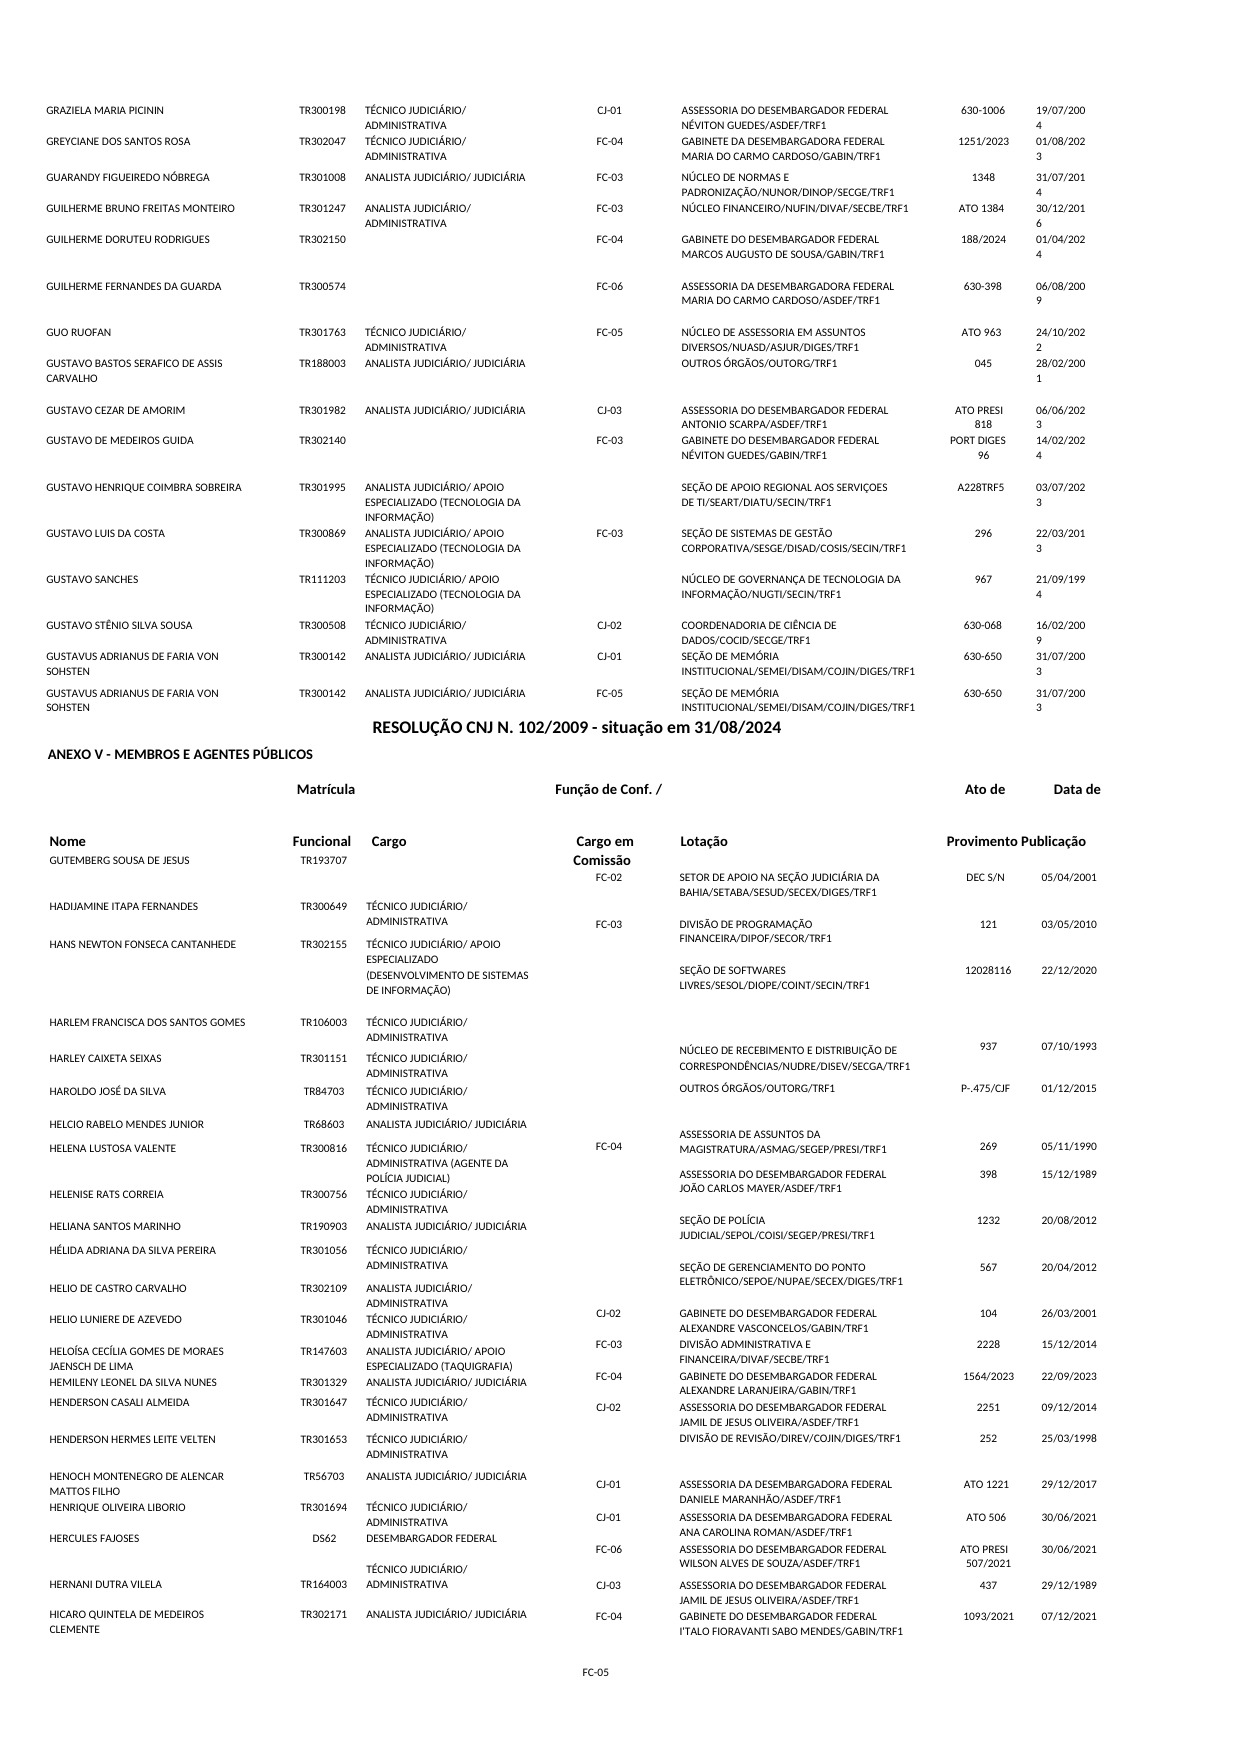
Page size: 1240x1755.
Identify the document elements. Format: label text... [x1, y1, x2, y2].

table_cell 398 [955, 1167, 1041, 1213]
table_cell 31/07/2014 [1036, 170, 1091, 202]
table_cell 630-1006 [943, 103, 1036, 134]
table_cell TR301982 [299, 403, 365, 433]
table_cell ASSESSORIA DE ASSUNTOS DA MAGISTRATURA/ASMAG/SEGEP/PRESI/TRF1 [679, 1128, 955, 1167]
table_cell TR301694 [293, 1500, 366, 1531]
table_cell 1564/2023 [955, 1369, 1041, 1400]
table_cell HÉLIDA ADRIANA DA SILVA PEREIRA [49, 1244, 293, 1281]
table_cell [573, 1167, 679, 1213]
table_cell GREYCIANE DOS SANTOS ROSA [46, 134, 299, 170]
table_cell SEÇÃO DE SOFTWARES LIVRES/SESOL/DIOPE/COINT/SECIN/TRF1 [679, 963, 947, 1013]
table_cell TR302140 [299, 434, 365, 480]
table_cell HELIANA SANTOS MARINHO [49, 1219, 293, 1244]
table_cell SEÇÃO DE POLÍCIA JUDICIAL/SEPOL/COISI/SEGEP/PRESI/TRF1 [679, 1213, 955, 1260]
table_cell TR300508 [299, 619, 365, 650]
table_cell GUILHERME BRUNO FREITAS MONTEIRO [46, 202, 299, 232]
table_cell [947, 963, 955, 1013]
table_cell [365, 279, 596, 325]
table_cell 31/07/2003 [1036, 650, 1091, 686]
table_cell 22/03/2013 [1036, 526, 1091, 572]
table_cell HADIJAMINE ITAPA FERNANDES [49, 900, 293, 937]
table_cell FC-05 [596, 686, 681, 716]
table_cell 03/07/2023 [1036, 480, 1091, 526]
table_cell CJ-03 [596, 403, 681, 433]
table_cell TÉCNICO JUDICIÁRIO/ APOIO ESPECIALIZADO [366, 937, 556, 968]
table_cell SEÇÃO DE SISTEMAS DE GESTÃO CORPORATIVA/SESGE/DISAD/COSIS/SECIN/TRF1 [681, 526, 943, 572]
table_cell TR301247 [299, 202, 365, 232]
table_cell TR300198 [299, 103, 365, 134]
table_cell ASSESSORIA DO DESEMBARGADOR FEDERAL ANTONIO SCARPA/ASDEF/TRF1 [681, 403, 943, 433]
table_cell 22/09/2023 [1041, 1369, 1106, 1400]
table_cell TR68603 [293, 1117, 366, 1142]
table_cell NÚCLEO DE RECEBIMENTO E DISTRIBUIÇÃO DE [679, 1013, 947, 1059]
table_cell GUILHERME FERNANDES DA GUARDA [46, 279, 299, 325]
table_cell CJ-02 [573, 1400, 679, 1431]
table_cell TR302171 [293, 1607, 366, 1643]
table_cell ANALISTA JUDICIÁRIO/ JUDICIÁRIA [366, 1607, 556, 1643]
table_cell CORRESPONDÊNCIAS/NUDRE/DISEV/SECGA/TRF1 [679, 1059, 955, 1081]
table_cell 09/12/2014 [1041, 1400, 1106, 1431]
table_cell FC-04 [596, 134, 681, 170]
table_cell TR188003 [299, 356, 365, 403]
table_cell GUSTAVO BASTOS SERAFICO DE ASSIS CARVALHO [46, 356, 299, 403]
table_cell TÉCNICO JUDICIÁRIO/ ADMINISTRATIVA [365, 134, 596, 170]
table_cell 16/02/2009 [1036, 619, 1091, 650]
table_cell ANALISTA JUDICIÁRIO/ JUDICIÁRIA [365, 356, 596, 403]
table_cell FC-03 [573, 917, 679, 963]
table_cell ANALISTA JUDICIÁRIO/ JUDICIÁRIA [365, 686, 596, 716]
table_cell 567 [955, 1260, 1041, 1306]
table_cell FC-04 [573, 1369, 679, 1400]
table_cell ANALISTA JUDICIÁRIO/ JUDICIÁRIA [366, 1469, 556, 1500]
table_cell TR301151 [293, 1051, 366, 1084]
table_cell 104 [955, 1306, 1041, 1337]
table_cell A228TRF5 [943, 480, 1036, 526]
table_cell ASSESSORIA DA DESEMBARGADORA FEDERAL MARIA DO CARMO CARDOSO/ASDEF/TRF1 [681, 279, 943, 325]
table_cell TR164003 [293, 1563, 366, 1607]
table_cell NÚCLEO DE NORMAS E PADRONIZAÇÃO/NUNOR/DINOP/SECGE/TRF1 [681, 170, 943, 202]
table_cell TR301046 [293, 1313, 366, 1344]
table_cell 06/06/2023 [1036, 403, 1091, 433]
table_cell TÉCNICO JUDICIÁRIO/ ADMINISTRATIVA [366, 1015, 556, 1051]
table_cell 1251/2023 [943, 134, 1036, 170]
table_cell TR300649 [293, 900, 366, 937]
table_cell [573, 1081, 679, 1127]
table_cell 937 [955, 1013, 1041, 1081]
table_cell ASSESSORIA DA DESEMBARGADORA FEDERAL DANIELE MARANHÃO/ASDEF/TRF1 [679, 1478, 955, 1511]
table_cell [947, 917, 955, 963]
table_cell 188/2024 [943, 232, 1036, 279]
table_cell 2251 [955, 1400, 1041, 1431]
table_cell 630-068 [943, 619, 1036, 650]
table_cell GUILHERME DORUTEU RODRIGUES [46, 232, 299, 279]
table_cell TR301995 [299, 480, 365, 526]
table_cell GUSTAVUS ADRIANUS DE FARIA VON SOHSTEN [46, 686, 299, 716]
table_cell 12028116 [955, 963, 1041, 1013]
table_cell 630-650 [943, 650, 1036, 686]
table_cell HELENA LUSTOSA VALENTE [49, 1142, 293, 1188]
table_cell TR111203 [299, 572, 365, 618]
table_cell 437 [955, 1578, 1041, 1609]
table_cell 19/07/2004 [1036, 103, 1091, 134]
table_cell FC-04 [573, 1128, 679, 1167]
table_cell ANALISTA JUDICIÁRIO/ JUDICIÁRIA [366, 1117, 556, 1142]
table_cell 1348 [943, 170, 1036, 202]
table_cell TÉCNICO JUDICIÁRIO/ ADMINISTRATIVA [365, 103, 596, 134]
table_cell 2228 [955, 1338, 1041, 1369]
table_cell TÉCNICO JUDICIÁRIO/ ADMINISTRATIVA [366, 1500, 556, 1531]
table_cell TÉCNICO JUDICIÁRIO/ ADMINISTRATIVA [366, 1084, 556, 1117]
table_cell [596, 572, 681, 618]
table_cell CJ-02 [573, 1306, 679, 1337]
table_cell TR56703 [293, 1469, 366, 1500]
table_cell 07/12/2021 [1041, 1609, 1106, 1641]
table_cell 14/02/2024 [1036, 434, 1091, 480]
table_cell FC-06 [596, 279, 681, 325]
table_cell TR301329 [293, 1375, 366, 1395]
table_cell FC-03 [573, 1338, 679, 1369]
table_cell TÉCNICO JUDICIÁRIO/ ADMINISTRATIVA [366, 1563, 556, 1607]
table_cell HELIO LUNIERE DE AZEVEDO [49, 1313, 293, 1344]
table_cell 252 [955, 1431, 1041, 1478]
table_cell GABINETE DO DESEMBARGADOR FEDERAL NÉVITON GUEDES/GABIN/TRF1 [681, 434, 943, 480]
table_cell TÉCNICO JUDICIÁRIO/ ADMINISTRATIVA [366, 1244, 556, 1281]
table_cell TÉCNICO JUDICIÁRIO/ ADMINISTRATIVA [366, 900, 556, 937]
table_cell GUSTAVO SANCHES [46, 572, 299, 618]
table_cell DIVISÃO ADMINISTRATIVA E FINANCEIRA/DIVAF/SECBE/TRF1 [679, 1338, 955, 1369]
table_cell 31/07/2003 [1036, 686, 1091, 716]
table_cell TÉCNICO JUDICIÁRIO/ ADMINISTRATIVA [366, 1188, 556, 1219]
table_cell HARLEM FRANCISCA DOS SANTOS GOMES [49, 1015, 293, 1051]
table_cell ANALISTA JUDICIÁRIO/ APOIO ESPECIALIZADO (TECNOLOGIA DA INFORMAÇÃO) [365, 480, 596, 526]
table_cell 296 [943, 526, 1036, 572]
table_cell DEC S/N [955, 870, 1041, 917]
table_cell TR302109 [293, 1281, 366, 1313]
table_cell TR301763 [299, 325, 365, 356]
table_cell HICARO QUINTELA DE MEDEIROS CLEMENTE [49, 1607, 293, 1643]
table_cell NÚCLEO DE GOVERNANÇA DE TECNOLOGIA DA INFORMAÇÃO/NUGTI/SECIN/TRF1 [681, 572, 943, 618]
table_cell TR190903 [293, 1219, 366, 1244]
table_cell ANALISTA JUDICIÁRIO/ ADMINISTRATIVA [366, 1281, 556, 1313]
table_cell TR300816 [293, 1142, 366, 1188]
table_cell [573, 963, 679, 1013]
table_cell COORDENADORIA DE CIÊNCIA DE DADOS/COCID/SECGE/TRF1 [681, 619, 943, 650]
table_cell TR301056 [293, 1244, 366, 1281]
table_cell TR301647 [293, 1395, 366, 1433]
table_cell 29/12/2017 [1041, 1478, 1106, 1511]
table_cell 121 [955, 917, 1041, 963]
table_cell 26/03/2001 [1041, 1306, 1106, 1337]
table_cell GABINETE DO DESEMBARGADOR FEDERAL I'TALO FIORAVANTI SABO MENDES/GABIN/TRF1 [679, 1609, 955, 1641]
table_cell ATO 963 [943, 325, 1036, 356]
table_cell FC-02 [573, 870, 679, 917]
table_cell GUSTAVO HENRIQUE COIMBRA SOBREIRA [46, 480, 299, 526]
table_cell 15/12/1989 [1041, 1167, 1106, 1213]
table_cell HERNANI DUTRA VILELA [49, 1563, 293, 1607]
table_cell 01/08/2023 [1036, 134, 1091, 170]
table_cell TR302155 [293, 937, 366, 968]
table_cell TR301653 [293, 1433, 366, 1469]
table_cell NÚCLEO DE ASSESSORIA EM ASSUNTOS DIVERSOS/NUASD/ASJUR/DIGES/TRF1 [681, 325, 943, 356]
table_cell 967 [943, 572, 1036, 618]
table_cell HELENISE RATS CORREIA [49, 1188, 293, 1219]
table_cell GABINETE DO DESEMBARGADOR FEDERAL MARCOS AUGUSTO DE SOUSA/GABIN/TRF1 [681, 232, 943, 279]
table_cell OUTROS ÓRGÃOS/OUTORG/TRF1 [681, 356, 943, 403]
table_header [564, 802, 1106, 1643]
table_cell TR106003 [293, 1015, 366, 1051]
table_cell 269 [955, 1128, 1041, 1167]
table_cell 045 [943, 356, 1036, 403]
table_cell 22/12/2020 [1041, 963, 1106, 1013]
table_cell FC-04 [573, 1609, 679, 1641]
table_cell ANALISTA JUDICIÁRIO/ JUDICIÁRIA [366, 1375, 556, 1395]
table_cell [49, 969, 293, 1015]
table_cell FC-06 [573, 1542, 679, 1578]
table_cell SEÇÃO DE APOIO REGIONAL AOS SERVIÇOES DE TI/SEART/DIATU/SECIN/TRF1 [681, 480, 943, 526]
table_cell ATO PRESI 507/2021 [955, 1542, 1041, 1578]
table_cell TR147603 [293, 1344, 366, 1375]
table_cell ATO PRESI 818 [943, 403, 1036, 433]
table_cell ANALISTA JUDICIÁRIO/ JUDICIÁRIA [365, 650, 596, 686]
table_cell FC-03 [596, 526, 681, 572]
table_cell SETOR DE APOIO NA SEÇÃO JUDICIÁRIA DA BAHIA/SETABA/SESUD/SECEX/DIGES/TRF1 [679, 870, 947, 917]
table_cell HEMILENY LEONEL DA SILVA NUNES [49, 1375, 293, 1395]
table_cell HELCIO RABELO MENDES JUNIOR [49, 1117, 293, 1142]
table_cell OUTROS ÓRGÃOS/OUTORG/TRF1 [679, 1081, 955, 1127]
table_cell 1093/2021 [955, 1609, 1041, 1641]
table_cell NÚCLEO FINANCEIRO/NUFIN/DIVAF/SECBE/TRF1 [681, 202, 943, 232]
table_cell 06/08/2009 [1036, 279, 1091, 325]
table_cell CJ-01 [596, 103, 681, 134]
table_cell 20/08/2012 [1041, 1213, 1106, 1260]
table_cell GRAZIELA MARIA PICININ [46, 103, 299, 134]
table_cell ASSESSORIA DO DESEMBARGADOR FEDERAL NÉVITON GUEDES/ASDEF/TRF1 [681, 103, 943, 134]
table_cell HENOCH MONTENEGRO DE ALENCAR MATTOS FILHO [49, 1469, 293, 1500]
table_cell TR300574 [299, 279, 365, 325]
table_cell GUO RUOFAN [46, 325, 299, 356]
table_cell TÉCNICO JUDICIÁRIO/ ADMINISTRATIVA [366, 1433, 556, 1469]
table_header [49, 802, 564, 1643]
table_cell HARLEY CAIXETA SEIXAS [49, 1051, 293, 1084]
table_cell 630-650 [943, 686, 1036, 716]
table_cell CJ-01 [573, 1478, 679, 1511]
table_cell ASSESSORIA DO DESEMBARGADOR FEDERAL JAMIL DE JESUS OLIVEIRA/ASDEF/TRF1 [679, 1578, 955, 1609]
table_header Lotação [679, 832, 947, 870]
subtitle ANEXO V - MEMBROS E AGENTES PÚBLICOS [48, 745, 1101, 763]
table_cell ANALISTA JUDICIÁRIO/ JUDICIÁRIA [366, 1219, 556, 1244]
table_cell [366, 853, 556, 899]
table_cell 01/04/2024 [1036, 232, 1091, 279]
table_cell DS62 [293, 1531, 366, 1563]
table_cell ANALISTA JUDICIÁRIO/ APOIO ESPECIALIZADO (TAQUIGRAFIA) [366, 1344, 556, 1375]
table_cell HELIO DE CASTRO CARVALHO [49, 1281, 293, 1313]
table_cell GUSTAVUS ADRIANUS DE FARIA VON SOHSTEN [46, 650, 299, 686]
table_cell 07/10/1993 [1041, 1013, 1106, 1081]
table_header Cargo [366, 832, 556, 853]
table_cell TR300142 [299, 650, 365, 686]
table_header Cargo em Comissão [573, 832, 679, 870]
table_cell P-.475/CJF [955, 1081, 1041, 1127]
table_cell TR84703 [293, 1084, 366, 1117]
table_cell 05/04/2001 [1041, 870, 1106, 917]
table_cell ASSESSORIA DO DESEMBARGADOR FEDERAL WILSON ALVES DE SOUZA/ASDEF/TRF1 [679, 1542, 955, 1578]
table_cell HENDERSON HERMES LEITE VELTEN [49, 1433, 293, 1469]
table_cell FC-03 [596, 170, 681, 202]
table_cell 20/04/2012 [1041, 1260, 1106, 1306]
table_cell 01/12/2015 [1041, 1081, 1106, 1127]
table_cell SEÇÃO DE MEMÓRIA INSTITUCIONAL/SEMEI/DISAM/COJIN/DIGES/TRF1 [681, 686, 943, 716]
table_cell GUSTAVO CEZAR DE AMORIM [46, 403, 299, 433]
table_cell DESEMBARGADOR FEDERAL [366, 1531, 556, 1563]
table_cell PORT DIGES 96 [943, 434, 1036, 480]
table_cell HENDERSON CASALI ALMEIDA [49, 1395, 293, 1433]
table_cell 03/05/2010 [1041, 917, 1106, 963]
table_cell TR300142 [299, 686, 365, 716]
table_cell [573, 1013, 679, 1081]
table_cell [596, 480, 681, 526]
table_header Provimento Publicação [947, 832, 1106, 870]
table_cell TÉCNICO JUDICIÁRIO/ ADMINISTRATIVA [366, 1051, 556, 1084]
table_cell TÉCNICO JUDICIÁRIO/ ADMINISTRATIVA [366, 1313, 556, 1344]
table_cell TR302047 [299, 134, 365, 170]
table_header Funcional [293, 832, 366, 853]
table_cell CJ-01 [573, 1511, 679, 1542]
table_cell HANS NEWTON FONSECA CANTANHEDE [49, 937, 293, 968]
table_cell ANALISTA JUDICIÁRIO/ ADMINISTRATIVA [365, 202, 596, 232]
table_cell HENRIQUE OLIVEIRA LIBORIO [49, 1500, 293, 1531]
table_cell FC-04 [596, 232, 681, 279]
table_cell TÉCNICO JUDICIÁRIO/ ADMINISTRATIVA [365, 325, 596, 356]
table_cell [573, 1260, 679, 1306]
table_cell SEÇÃO DE GERENCIAMENTO DO PONTO ELETRÔNICO/SEPOE/NUPAE/SECEX/DIGES/TRF1 [679, 1260, 955, 1306]
table_header Nome [49, 832, 293, 853]
table_cell ATO 1221 [955, 1478, 1041, 1511]
table_cell ANALISTA JUDICIÁRIO/ JUDICIÁRIA [365, 403, 596, 433]
table_cell 630-398 [943, 279, 1036, 325]
table_cell HERCULES FAJOSES [49, 1531, 293, 1563]
table_cell HAROLDO JOSÉ DA SILVA [49, 1084, 293, 1117]
table_cell 28/02/2001 [1036, 356, 1091, 403]
table_cell ATO 506 [955, 1511, 1041, 1542]
table_cell 30/12/2016 [1036, 202, 1091, 232]
table_cell CJ-02 [596, 619, 681, 650]
table_cell 25/03/1998 [1041, 1431, 1106, 1478]
text Matrícula Função de Conf. / Ato de Data de [46, 772, 1101, 800]
table_cell 30/06/2021 [1041, 1542, 1106, 1578]
table_cell CJ-03 [573, 1578, 679, 1609]
table_cell [365, 434, 596, 480]
table_cell GUSTAVO DE MEDEIROS GUIDA [46, 434, 299, 480]
table_cell GUTEMBERG SOUSA DE JESUS [49, 853, 293, 899]
table_cell FC-03 [596, 202, 681, 232]
table_cell 1232 [955, 1213, 1041, 1260]
table_cell TR300869 [299, 526, 365, 572]
table_cell ASSESSORIA DO DESEMBARGADOR FEDERAL JAMIL DE JESUS OLIVEIRA/ASDEF/TRF1 [679, 1400, 955, 1431]
table_cell [365, 232, 596, 279]
table_cell [573, 1213, 679, 1260]
table_cell [947, 870, 955, 917]
table_cell CJ-01 [596, 650, 681, 686]
table_cell 30/06/2021 [1041, 1511, 1106, 1542]
table_cell [293, 969, 366, 1015]
table_cell GABINETE DA DESEMBARGADORA FEDERAL MARIA DO CARMO CARDOSO/GABIN/TRF1 [681, 134, 943, 170]
table_cell 29/12/1989 [1041, 1578, 1106, 1609]
table_cell TR300756 [293, 1188, 366, 1219]
table_cell ANALISTA JUDICIÁRIO/ JUDICIÁRIA [365, 170, 596, 202]
table_cell ATO 1384 [943, 202, 1036, 232]
table_cell 15/12/2014 [1041, 1338, 1106, 1369]
table_cell GABINETE DO DESEMBARGADOR FEDERAL ALEXANDRE LARANJEIRA/GABIN/TRF1 [679, 1369, 955, 1400]
table_cell 05/11/1990 [1041, 1128, 1106, 1167]
table_cell TR193707 [293, 853, 366, 899]
table_cell GUSTAVO STÊNIO SILVA SOUSA [46, 619, 299, 650]
table_cell 21/09/1994 [1036, 572, 1091, 618]
table_cell ASSESSORIA DO DESEMBARGADOR FEDERAL JOÃO CARLOS MAYER/ASDEF/TRF1 [679, 1167, 955, 1213]
table_cell DIVISÃO DE PROGRAMAÇÃO FINANCEIRA/DIPOF/SECOR/TRF1 [679, 917, 947, 963]
table_cell TÉCNICO JUDICIÁRIO/ APOIO ESPECIALIZADO (TECNOLOGIA DA INFORMAÇÃO) [365, 572, 596, 618]
table_cell ASSESSORIA DA DESEMBARGADORA FEDERAL ANA CAROLINA ROMAN/ASDEF/TRF1 [679, 1511, 955, 1542]
table_cell FC-03 [596, 434, 681, 480]
table_cell GABINETE DO DESEMBARGADOR FEDERAL ALEXANDRE VASCONCELOS/GABIN/TRF1 [679, 1306, 955, 1337]
table_cell [573, 1431, 679, 1478]
table_cell TR301008 [299, 170, 365, 202]
table_cell ANALISTA JUDICIÁRIO/ APOIO ESPECIALIZADO (TECNOLOGIA DA INFORMAÇÃO) [365, 526, 596, 572]
table_cell TÉCNICO JUDICIÁRIO/ ADMINISTRATIVA (AGENTE DA POLÍCIA JUDICIAL) [366, 1142, 556, 1188]
table_cell FC-05 [596, 325, 681, 356]
table_cell GUARANDY FIGUEIREDO NÓBREGA [46, 170, 299, 202]
text RESOLUÇÃO CNJ N. 102/2009 - situação em 31/08/2024 [78, 716, 1076, 738]
table_cell 24/10/2022 [1036, 325, 1091, 356]
table_cell TÉCNICO JUDICIÁRIO/ ADMINISTRATIVA [365, 619, 596, 650]
table_cell [947, 1013, 955, 1059]
table_cell SEÇÃO DE MEMÓRIA INSTITUCIONAL/SEMEI/DISAM/COJIN/DIGES/TRF1 [681, 650, 943, 686]
table_cell [596, 356, 681, 403]
table_cell TÉCNICO JUDICIÁRIO/ ADMINISTRATIVA [366, 1395, 556, 1433]
table_cell HELOÍSA CECÍLIA GOMES DE MORAES JAENSCH DE LIMA [49, 1344, 293, 1375]
table_cell GUSTAVO LUIS DA COSTA [46, 526, 299, 572]
table_cell TR302150 [299, 232, 365, 279]
table_cell DIVISÃO DE REVISÃO/DIREV/COJIN/DIGES/TRF1 [679, 1431, 955, 1478]
table_cell (DESENVOLVIMENTO DE SISTEMAS DE INFORMAÇÃO) [366, 969, 556, 1015]
